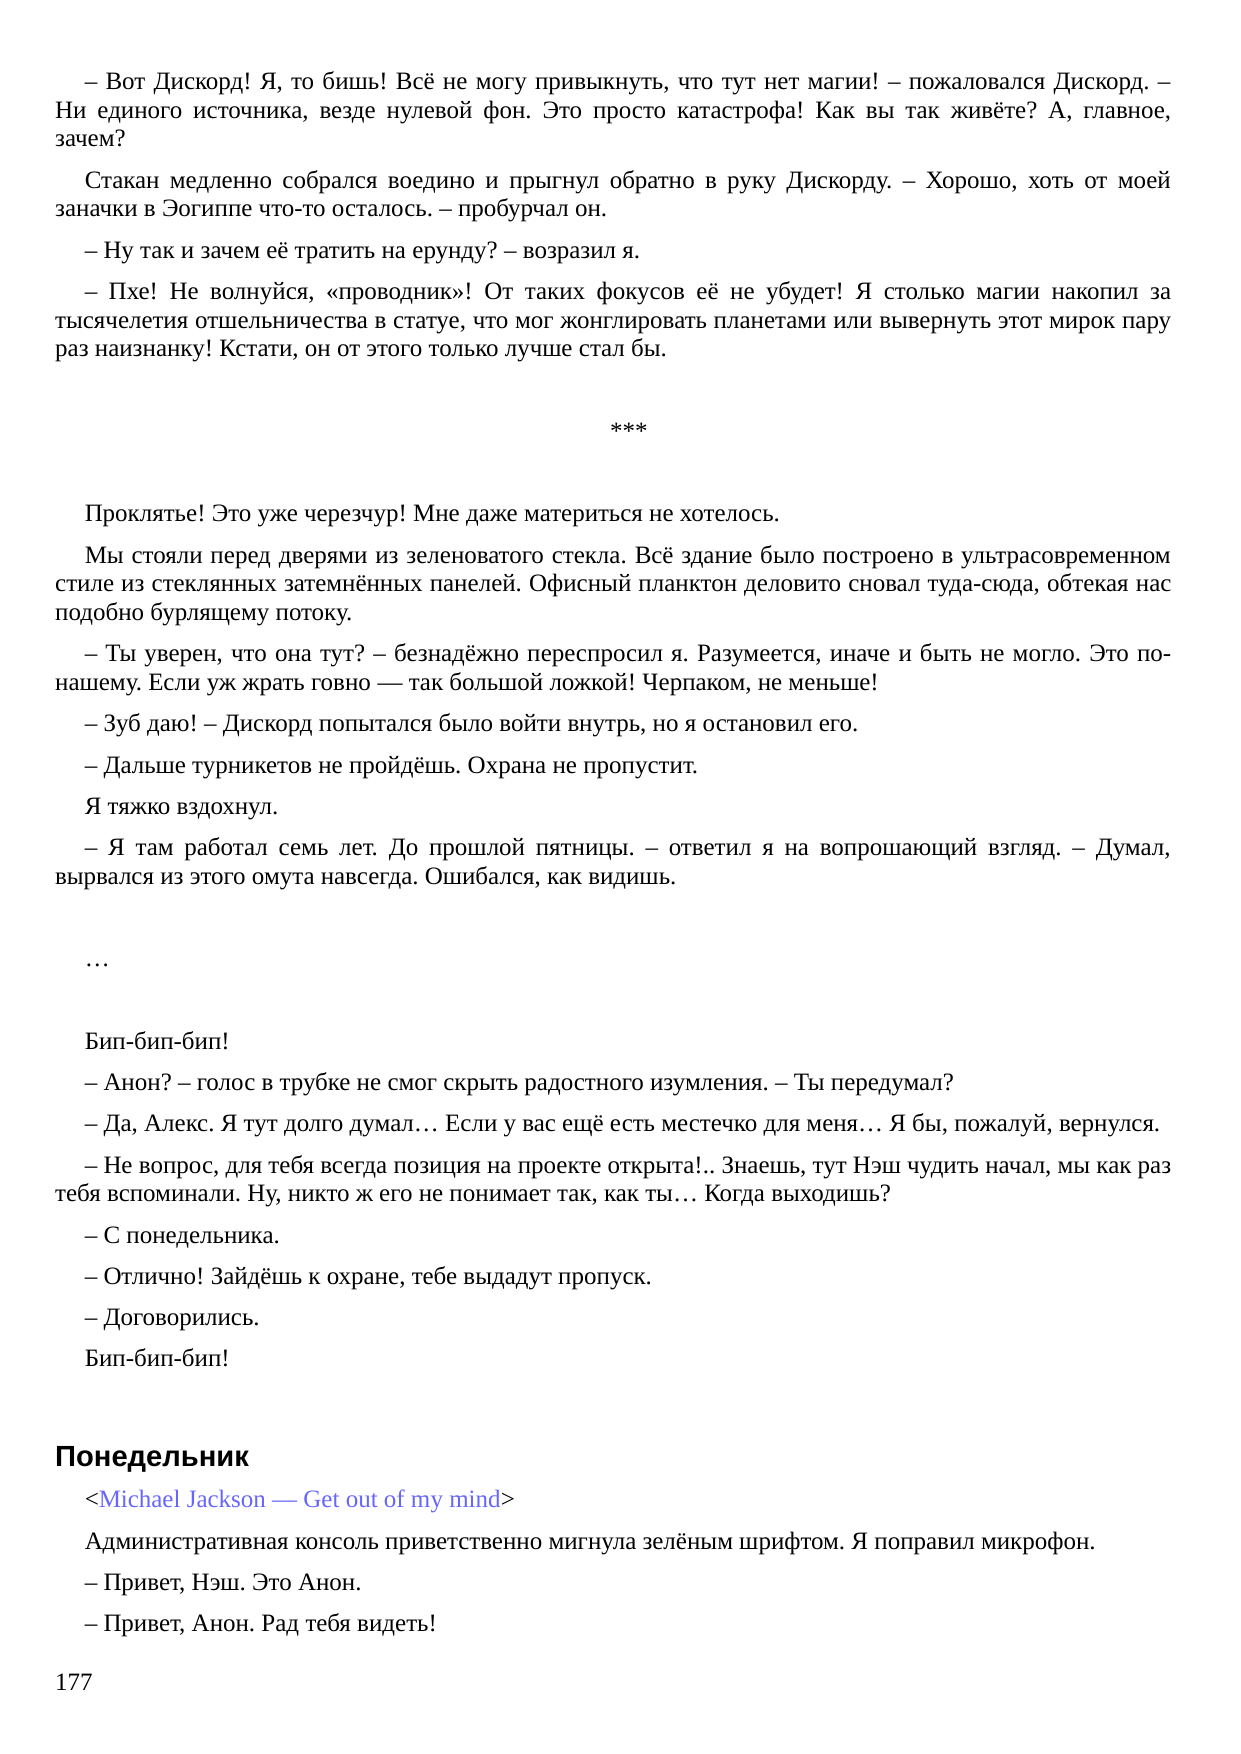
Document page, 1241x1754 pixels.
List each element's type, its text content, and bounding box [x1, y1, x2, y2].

text – Отлично! Зайдёшь к охране, тебе выдадут пропуск. [55, 1261, 1173, 1290]
text Бип-бип-бип! [55, 1026, 1173, 1055]
text – Ты уверен, что она тут? – безнадёжно переспросил я. Разумеется, иначе и быть не могло. Это по-нашему. Если уж жрать говно — так большой ложкой! Черпаком, не меньше! [55, 638, 1173, 696]
text – Привет, Анон. Рад тебя видеть! [55, 1608, 1173, 1637]
text – Привет, Нэш. Это Анон. [55, 1567, 1173, 1596]
text Мы стояли перед дверями из зеленоватого стекла. Всё здание было построено в ультрасовременном стиле из стеклянных затемнённых панелей. Офисный планктон деловито сновал туда-сюда, обтекая нас подобно бурлящему потоку. [55, 540, 1173, 626]
text – Анон? – голос в трубке не смог скрыть радостного изумления. – Ты передумал? [55, 1067, 1173, 1096]
text *** [55, 416, 1173, 445]
text – Да, Алекс. Я тут долго думал… Если у вас ещё есть местечко для меня… Я бы, пожалуй, вернулся. [55, 1108, 1173, 1137]
text – Пхе! Не волнуйся, «проводник»! От таких фокусов её не убудет! Я столько магии накопил за тысячелетия отшельничества в статуе, что мог жонглировать планетами или вывернуть этот мирок пару раз наизнанку! Кстати, он от этого только лучше стал бы. [55, 276, 1173, 362]
text – Не вопрос, для тебя всегда позиция на проекте открыта!.. Знаешь, тут Нэш чудить начал, мы как раз тебя вспоминали. Ну, никто ж его не понимает так, как ты… Когда выходишь? [55, 1150, 1173, 1207]
text Стакан медленно собрался воедино и прыгнул обратно в руку Дискорду. – Хорошо, хоть от моей заначки в Эогиппе что-то осталось. – пробурчал он. [55, 165, 1173, 222]
text Я тяжко вздохнул. [55, 791, 1173, 820]
text – Договорились. [55, 1302, 1173, 1331]
text Проклятье! Это уже черезчур! Мне даже материться не хотелось. [55, 498, 1173, 527]
text <Michael Jackson — Get out of my mind> [55, 1484, 1173, 1513]
text – С понедельника. [55, 1220, 1173, 1248]
text – Вот Дискорд! Я, то бишь! Всё не могу привыкнуть, что тут нет магии! – пожаловался Дискорд. – Ни единого источника, везде нулевой фон. Это просто катастрофа! Как вы так живёте? А, главное, зачем? [55, 66, 1173, 152]
text – Ну так и зачем её тратить на ерунду? – возразил я. [55, 235, 1173, 263]
subtitle Понедельник [55, 1438, 1173, 1472]
text Бип-бип-бип! [55, 1343, 1173, 1372]
text Административная консоль приветственно мигнула зелёным шрифтом. Я поправил микрофон. [55, 1526, 1173, 1554]
text … [55, 943, 1173, 972]
text – Дальше турникетов не пройдёшь. Охрана не пропустит. [55, 750, 1173, 778]
text – Я там работал семь лет. До прошлой пятницы. – ответил я на вопрошающий взгляд. – Думал, вырвался из этого омута навсегда. Ошибался, как видишь. [55, 832, 1173, 890]
text – Зуб даю! – Дискорд попытался было войти внутрь, но я остановил его. [55, 708, 1173, 737]
